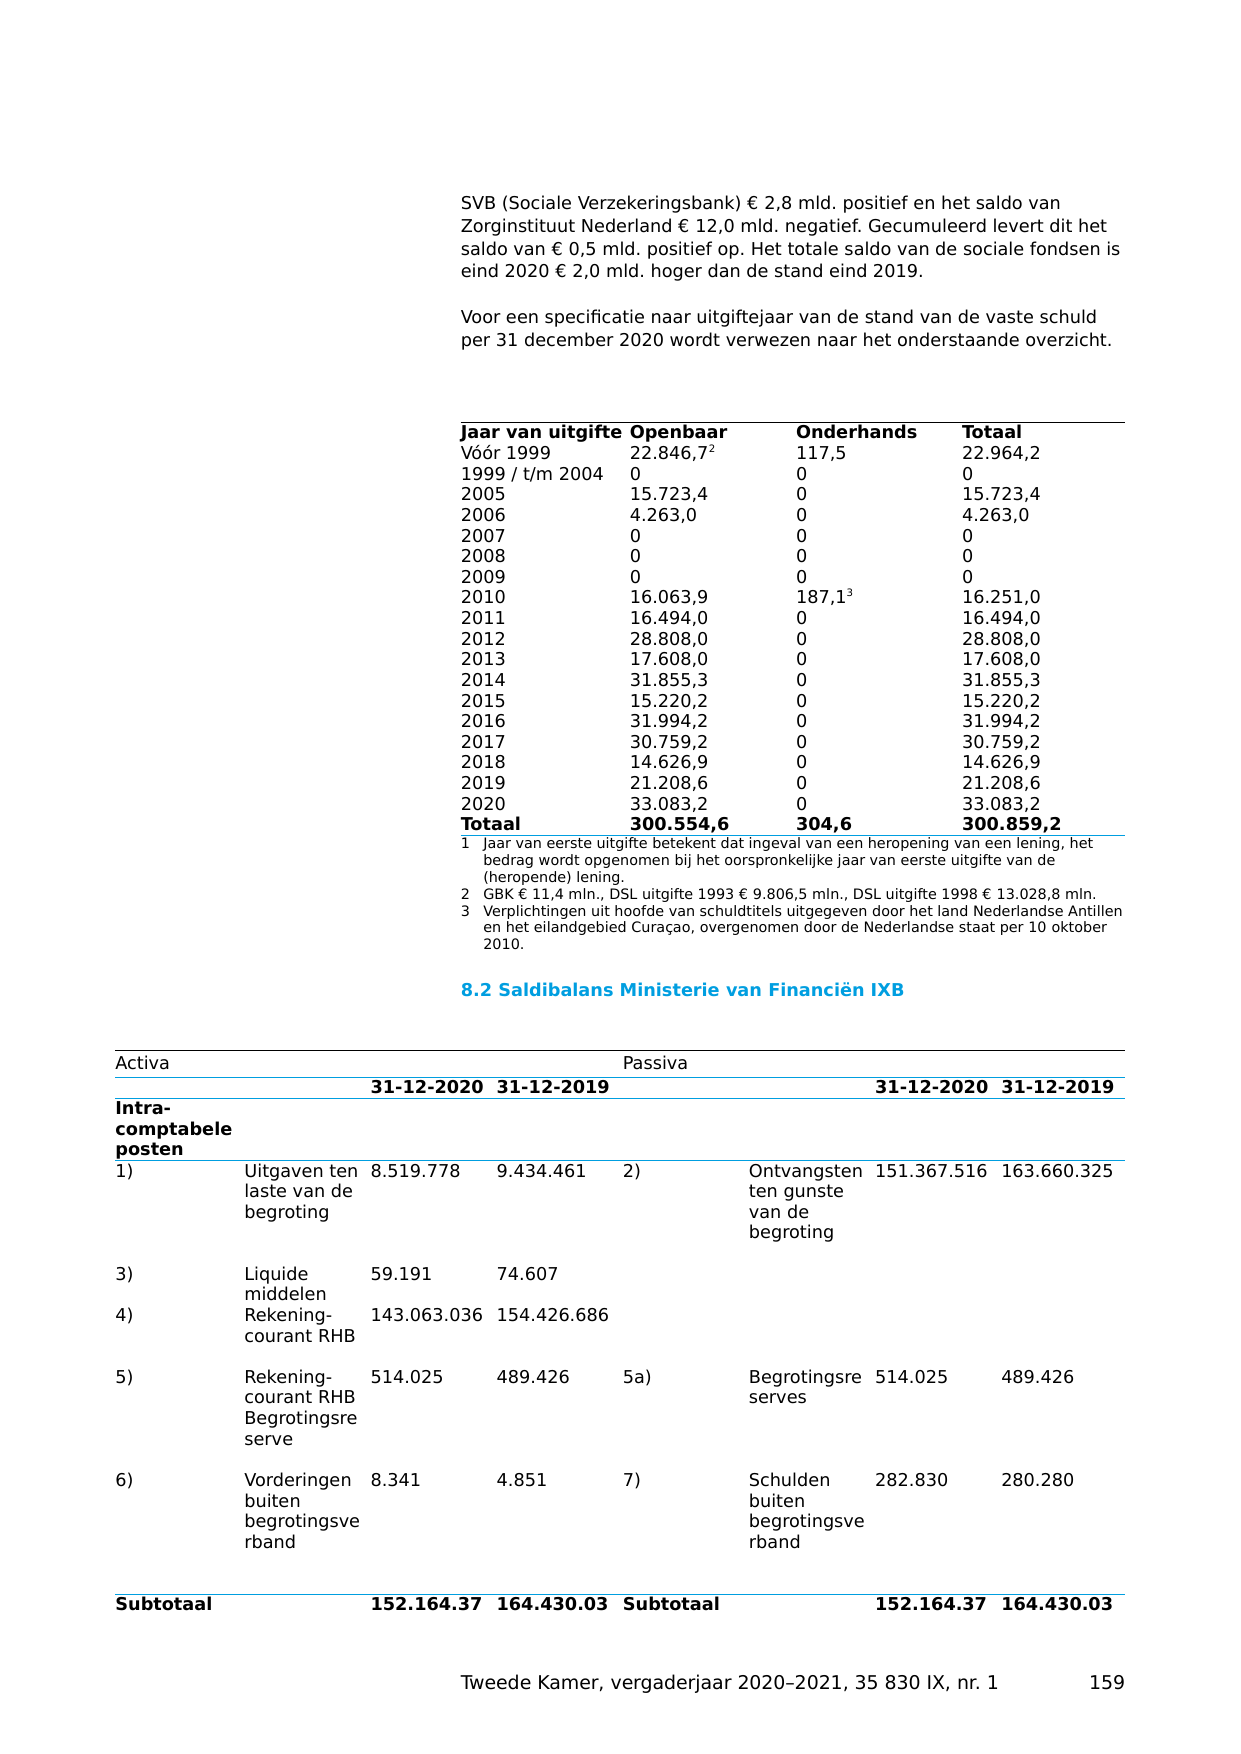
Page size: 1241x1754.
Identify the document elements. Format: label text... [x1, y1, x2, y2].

table_cell 2016 [461, 711, 627, 732]
table_cell [746, 1051, 872, 1076]
table_cell 31-12-2020 [872, 1078, 998, 1098]
table_cell [241, 1553, 367, 1573]
table_cell 0 [793, 629, 959, 649]
table_cell 143.063.036 [368, 1305, 493, 1346]
table_cell 16.494,0 [627, 608, 793, 629]
table_cell [872, 1553, 998, 1573]
table_cell Liquide middelen [241, 1264, 367, 1305]
table_cell 0 [793, 608, 959, 629]
table_cell [746, 1346, 872, 1367]
table_cell [241, 1595, 367, 1615]
table_cell 0 [793, 773, 959, 794]
table_cell 31.855,3 [627, 670, 793, 691]
table_cell [998, 1051, 1125, 1076]
table_cell 0 [959, 546, 1125, 567]
table_cell 282.830 [872, 1470, 998, 1552]
table_cell [494, 1243, 620, 1264]
table_cell 5) [115, 1367, 241, 1449]
table_cell 2010 [461, 588, 627, 608]
table_cell [746, 1078, 872, 1098]
table_header Tabel 62 Saldibalans per 31 december 2020 van het Ministerie van Financiën (IX) (bedragen x € 1.000)1 [115, 1025, 1125, 1049]
table_cell [998, 1264, 1125, 1305]
table_cell 2019 [461, 773, 627, 794]
table_cell 1999 / t/m 2004 [461, 464, 627, 484]
table_cell 151.367.516 [872, 1161, 998, 1243]
table_cell Totaal [959, 423, 1125, 443]
title 8.2 Saldibalans Ministerie van Financiën IXB [461, 978, 1125, 1001]
table_cell 30.759,2 [627, 732, 793, 752]
table_cell 0 [627, 546, 793, 567]
table_cell [746, 1449, 872, 1470]
table_cell [746, 1264, 872, 1305]
text Voor een specificatie naar uitgiftejaar van de stand van de vaste schuld per 31 december 2020 wordt verwezen naar het onderstaande overzicht. [461, 305, 1125, 351]
table_cell [115, 1346, 241, 1367]
table_cell [998, 1449, 1125, 1470]
table_cell 59.191 [368, 1264, 493, 1305]
table_cell 154.426.686 [494, 1305, 620, 1346]
table_cell 164.430.03 [998, 1595, 1125, 1615]
table_cell 22.846,72 [627, 443, 793, 464]
table_cell 28.808,0 [627, 629, 793, 649]
table_cell 15.220,2 [627, 691, 793, 711]
table_cell 489.426 [998, 1367, 1125, 1449]
table_cell 0 [793, 670, 959, 691]
table_cell 2020 [461, 794, 627, 814]
table_cell [115, 1573, 241, 1594]
table_cell [746, 1595, 872, 1615]
table_cell [368, 1553, 493, 1573]
table_cell [620, 1305, 746, 1346]
table_cell [998, 1553, 1125, 1573]
table_cell [620, 1449, 746, 1470]
table_cell Intra-comptabele posten [115, 1099, 241, 1160]
table_cell 4.263,0 [627, 505, 793, 526]
table_header Tabel 61 Specificatie van de vaste schuld naar jaar van uitgifte1 per 31 december 2020 (bedragen x € 1 mln.) [461, 374, 1125, 422]
table_cell 2015 [461, 691, 627, 711]
table_cell Uitgaven ten laste van de begroting [241, 1161, 367, 1243]
table_cell Ontvangsten ten gunste van de begroting [746, 1161, 872, 1243]
table_cell 16.494,0 [959, 608, 1125, 629]
table_cell 4.851 [494, 1470, 620, 1552]
table_cell 514.025 [872, 1367, 998, 1449]
table_cell [620, 1099, 746, 1160]
table_cell 2018 [461, 753, 627, 773]
table_cell 21.208,6 [627, 773, 793, 794]
table_cell [115, 1553, 241, 1573]
table_cell 15.723,4 [959, 484, 1125, 505]
table_cell [368, 1243, 493, 1264]
table_cell [241, 1449, 367, 1470]
table_cell [998, 1305, 1125, 1346]
table_cell [872, 1243, 998, 1264]
table_cell 8.341 [368, 1470, 493, 1552]
list GBK € 11,4 mln., DSL uitgifte 1993 € 9.806,5 mln., DSL uitgifte 1998 € 13.028,8 mln. [461, 886, 1125, 903]
table_cell 2012 [461, 629, 627, 649]
table_cell 2006 [461, 505, 627, 526]
table_cell 304,6 [793, 814, 959, 835]
table_cell 117,5 [793, 443, 959, 464]
table_cell 514.025 [368, 1367, 493, 1449]
table_cell 2009 [461, 567, 627, 587]
table_cell 5a) [620, 1367, 746, 1449]
table_cell 7) [620, 1470, 746, 1552]
table_cell 0 [793, 794, 959, 814]
table_cell [998, 1099, 1125, 1160]
table_cell [241, 1243, 367, 1264]
table_cell 1) [115, 1161, 241, 1243]
table_cell 489.426 [494, 1367, 620, 1449]
table_cell 0 [959, 526, 1125, 546]
table_cell [872, 1264, 998, 1305]
table_cell 28.808,0 [959, 629, 1125, 649]
table_cell 187,13 [793, 588, 959, 608]
table_cell [368, 1573, 493, 1594]
table_cell [998, 1346, 1125, 1367]
table_cell [368, 1346, 493, 1367]
table_cell 0 [793, 691, 959, 711]
table_cell 4) [115, 1305, 241, 1346]
table_cell [368, 1051, 493, 1076]
table_cell 152.164.37 [368, 1595, 493, 1615]
table_cell Onderhands [793, 423, 959, 443]
table_cell 0 [793, 649, 959, 670]
table_cell 0 [793, 567, 959, 587]
table_cell 300.859,2 [959, 814, 1125, 835]
table_cell [494, 1099, 620, 1160]
table_cell [368, 1449, 493, 1470]
table_cell Passiva [620, 1051, 746, 1076]
table_cell [746, 1099, 872, 1160]
table_cell 2011 [461, 608, 627, 629]
table_cell 0 [793, 526, 959, 546]
table_cell 17.608,0 [959, 649, 1125, 670]
table_cell 74.607 [494, 1264, 620, 1305]
table_cell 14.626,9 [959, 753, 1125, 773]
table_cell 31.994,2 [627, 711, 793, 732]
table_cell 0 [627, 464, 793, 484]
table_cell 0 [793, 546, 959, 567]
table_cell 0 [793, 732, 959, 752]
table_cell [620, 1078, 746, 1098]
list Verplichtingen uit hoofde van schuldtitels uitgegeven door het land Nederlandse Antillen en het eilandgebied Curaçao, overgenomen door de Nederlandse staat per 10 oktober 2010. [461, 903, 1125, 953]
table_cell Totaal [461, 814, 627, 835]
table_cell [494, 1346, 620, 1367]
table_cell 31-12-2019 [998, 1078, 1125, 1098]
table_cell Vorderingen buiten begrotingsverband [241, 1470, 367, 1552]
table_cell 163.660.325 [998, 1161, 1125, 1243]
table_cell [620, 1553, 746, 1573]
table_cell [746, 1573, 872, 1594]
table_cell 0 [959, 464, 1125, 484]
table_cell 9.434.461 [494, 1161, 620, 1243]
table_cell [494, 1051, 620, 1076]
table_cell 0 [959, 567, 1125, 587]
table_cell 2007 [461, 526, 627, 546]
text SVB (Sociale Verzekeringsbank) € 2,8 mld. positief en het saldo van Zorginstituut Nederland € 12,0 mld. negatief. Gecumuleerd levert dit het saldo van € 0,5 mld. positief op. Het totale saldo van de sociale fondsen is eind 2020 € 2,0 mld. hoger dan de stand eind 2019. [461, 191, 1125, 282]
table_cell Rekening-courant RHB [241, 1305, 367, 1346]
table_cell 164.430.03 [494, 1595, 620, 1615]
table_cell [494, 1449, 620, 1470]
table_cell [241, 1573, 367, 1594]
table_cell 8.519.778 [368, 1161, 493, 1243]
table_cell 31.994,2 [959, 711, 1125, 732]
table_cell 21.208,6 [959, 773, 1125, 794]
table_cell 2017 [461, 732, 627, 752]
table_cell Begrotingsreserves [746, 1367, 872, 1449]
table_cell 16.251,0 [959, 588, 1125, 608]
table_cell [620, 1573, 746, 1594]
table_cell [620, 1264, 746, 1305]
table_cell [872, 1099, 998, 1160]
table_cell 0 [793, 484, 959, 505]
table_cell [746, 1553, 872, 1573]
table_cell Subtotaal [620, 1595, 746, 1615]
table_cell [872, 1449, 998, 1470]
table_cell 2008 [461, 546, 627, 567]
table_cell [241, 1078, 367, 1098]
table_cell [241, 1099, 367, 1160]
table_cell 0 [627, 567, 793, 587]
table_cell 0 [793, 753, 959, 773]
table_cell 16.063,9 [627, 588, 793, 608]
table_cell 2013 [461, 649, 627, 670]
table_cell 280.280 [998, 1470, 1125, 1552]
table_cell 14.626,9 [627, 753, 793, 773]
table_cell Jaar van uitgifte [461, 423, 627, 443]
table_cell 31-12-2020 [368, 1078, 493, 1098]
table_cell [998, 1573, 1125, 1594]
table_cell Activa [115, 1051, 241, 1076]
table_cell 6) [115, 1470, 241, 1552]
table_cell 300.554,6 [627, 814, 793, 835]
list Jaar van eerste uitgifte betekent dat ingeval van een heropening van een lening, het bedrag wordt opgenomen bij het oorspronkelijke jaar van eerste uitgifte van de (heropende) lening. [461, 836, 1125, 886]
table_cell 30.759,2 [959, 732, 1125, 752]
table_cell 3) [115, 1264, 241, 1305]
table_cell 152.164.37 [872, 1595, 998, 1615]
table_cell 0 [793, 711, 959, 732]
table_cell 33.083,2 [959, 794, 1125, 814]
table_cell [494, 1553, 620, 1573]
table_cell [368, 1099, 493, 1160]
table_cell [872, 1305, 998, 1346]
table_cell [872, 1346, 998, 1367]
table_cell Subtotaal [115, 1595, 241, 1615]
table_cell 31-12-2019 [494, 1078, 620, 1098]
table_cell 22.964,2 [959, 443, 1125, 464]
table_cell 2) [620, 1161, 746, 1243]
table_cell 17.608,0 [627, 649, 793, 670]
table_cell 15.220,2 [959, 691, 1125, 711]
table_cell 0 [627, 526, 793, 546]
table_cell [746, 1243, 872, 1264]
table_cell 2005 [461, 484, 627, 505]
table_cell 4.263,0 [959, 505, 1125, 526]
table_cell [241, 1051, 367, 1076]
table_cell Rekening-courant RHB Begrotingsreserve [241, 1367, 367, 1449]
table_cell Openbaar [627, 423, 793, 443]
table_cell [115, 1243, 241, 1264]
table_cell Schulden buiten begrotingsverband [746, 1470, 872, 1552]
table_cell [115, 1078, 241, 1098]
table_cell 31.855,3 [959, 670, 1125, 691]
table_cell [620, 1346, 746, 1367]
table_cell [872, 1051, 998, 1076]
table_cell Vóór 1999 [461, 443, 627, 464]
table_cell 2014 [461, 670, 627, 691]
table_cell [998, 1243, 1125, 1264]
table_cell [115, 1449, 241, 1470]
table_cell [620, 1243, 746, 1264]
table_cell [241, 1346, 367, 1367]
table_cell [872, 1573, 998, 1594]
table_cell [746, 1305, 872, 1346]
table_cell 15.723,4 [627, 484, 793, 505]
table_cell 33.083,2 [627, 794, 793, 814]
table_cell 0 [793, 505, 959, 526]
table_cell 0 [793, 464, 959, 484]
table_cell [494, 1573, 620, 1594]
